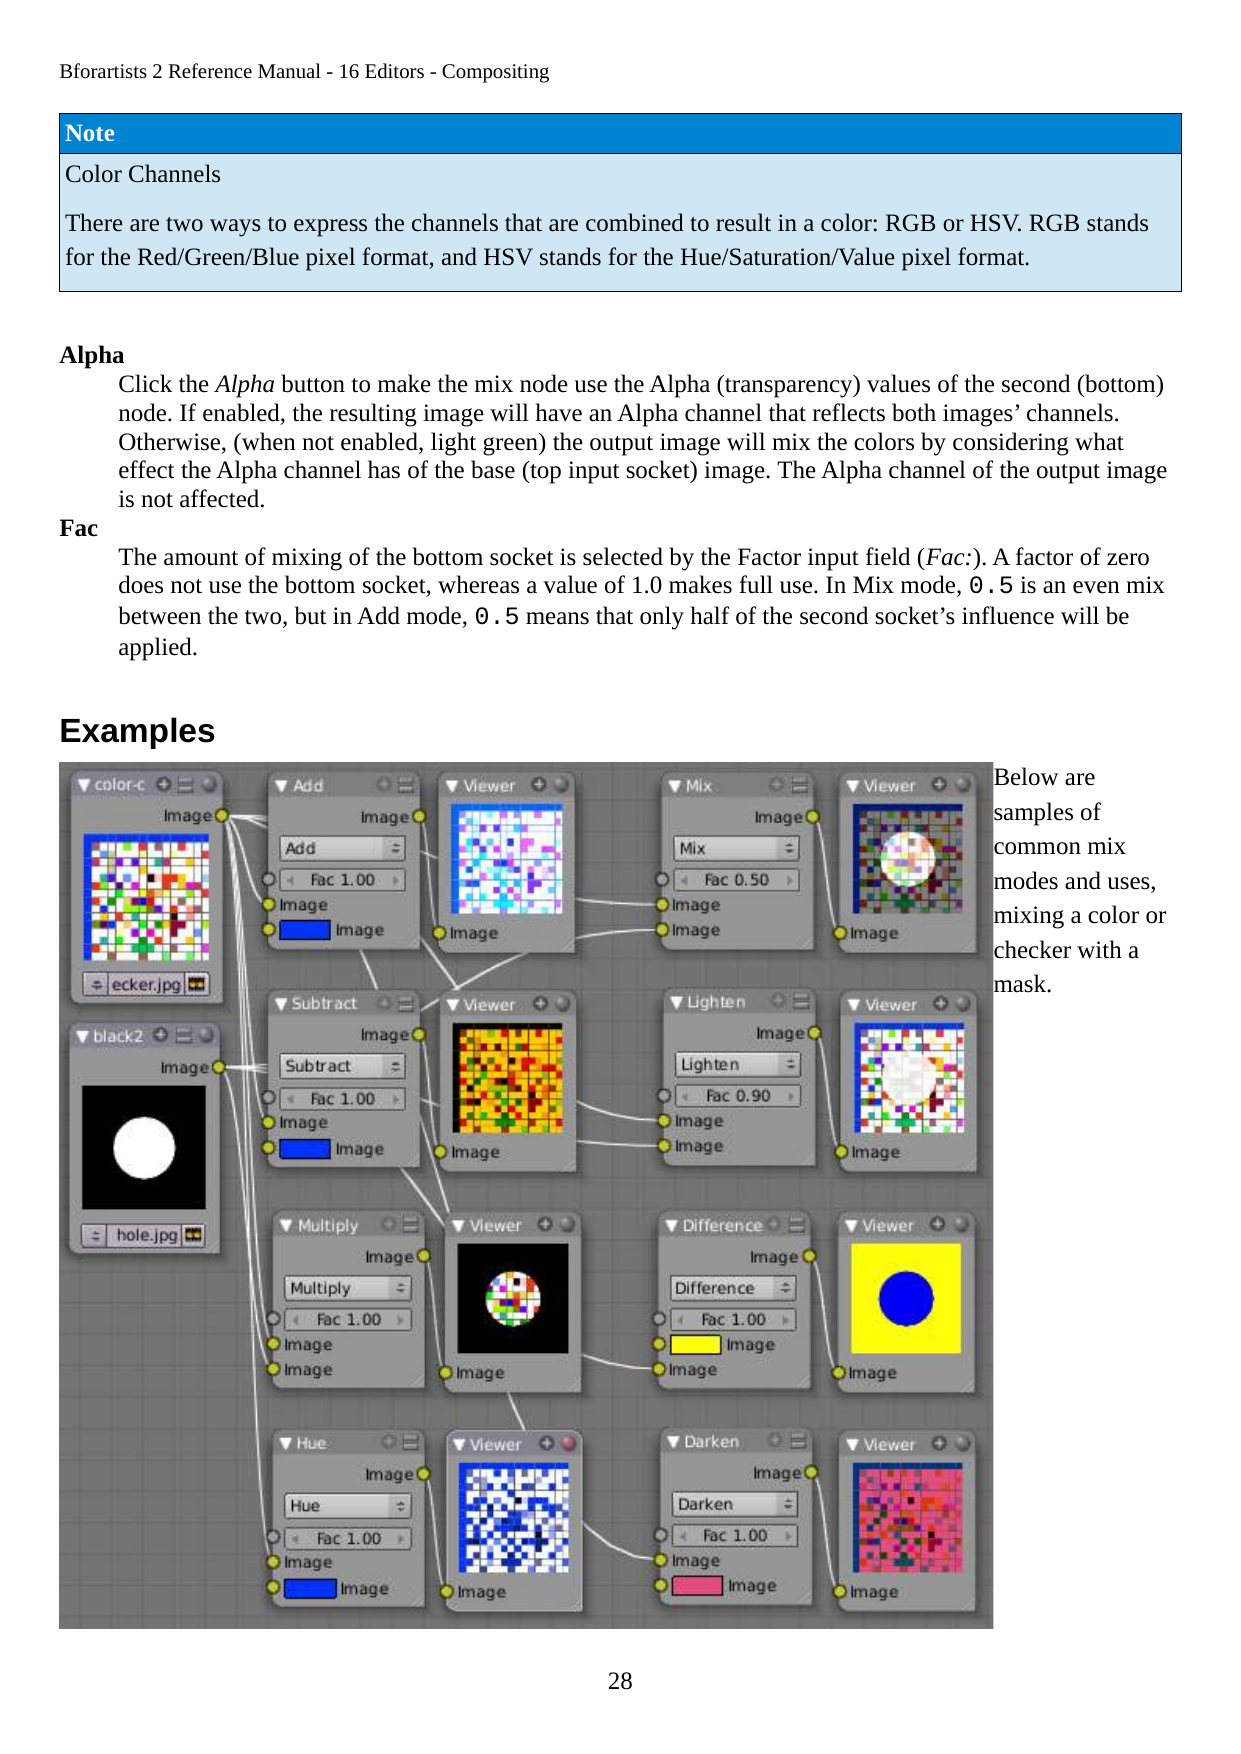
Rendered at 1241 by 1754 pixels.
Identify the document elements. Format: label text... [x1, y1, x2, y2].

subtitle Examples [59, 711, 1181, 750]
table_header Note [60, 114, 1181, 153]
list Click the Alpha button to make the mix node use the Alpha (transparency) values of the second (bottom) node. If enabled, the resulting image will have an Alpha channel that reflects both images’ channels. Otherwise, (when not enabled, light green) the output image will mix the colors by considering what effect the Alpha channel has of the base (top input socket) image. The Alpha channel of the output image is not affected. [118, 369, 1181, 513]
list The amount of mixing of the bottom socket is selected by the Factor input field (Fac:). A factor of zero does not use the bottom socket, whereas a value of 1.0 makes full use. In Mix mode, 0.5 is an even mix between the two, but in Add mode, 0.5 means that only half of the second socket’s influence will be applied. [118, 542, 1181, 661]
text Below are samples of common mix modes and uses, mixing a color or checker with a mask. [994, 762, 1181, 998]
subtitle Alpha [59, 341, 1181, 369]
table_cell Color Channels There are two ways to express the channels that are combined to result in a color: RGB or HSV. RGB stands for the Red/Green/Blue pixel format, and HSV stands for the Hue/Saturation/Value pixel format. [60, 154, 1181, 291]
subtitle Fac [59, 513, 1181, 542]
picture [59, 762, 994, 1629]
